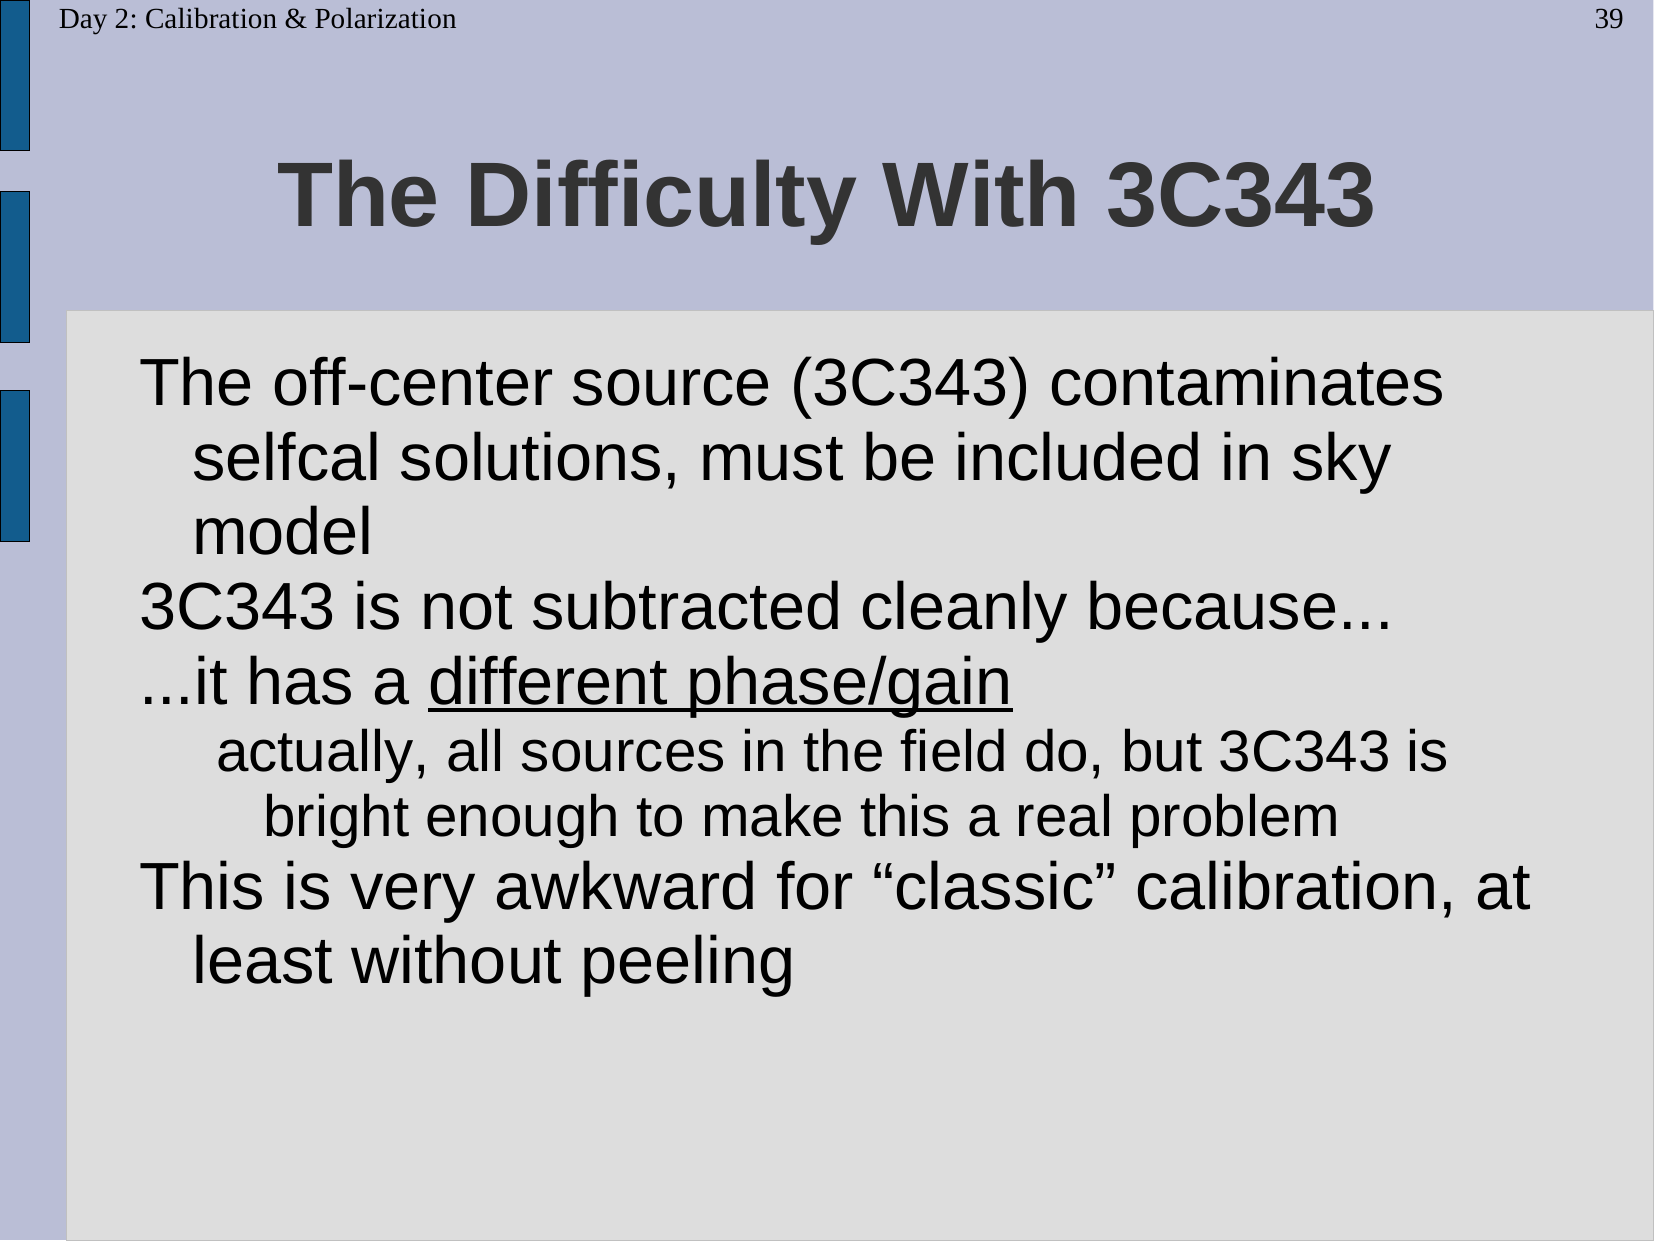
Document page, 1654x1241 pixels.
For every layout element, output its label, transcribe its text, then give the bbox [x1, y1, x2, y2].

list The off-center source (3C343) contaminates selfcal solutions, must be included in sky model 3C343 is not subtracted cleanly because... ...it has a different phase/gain actually, all sources in the field do, but 3C343 is bright enough to make this a real problem This is very awkward for “classic” calibration, at least without peeling [121, 344, 1534, 1112]
title The Difficulty With 3C343 [121, 98, 1534, 291]
